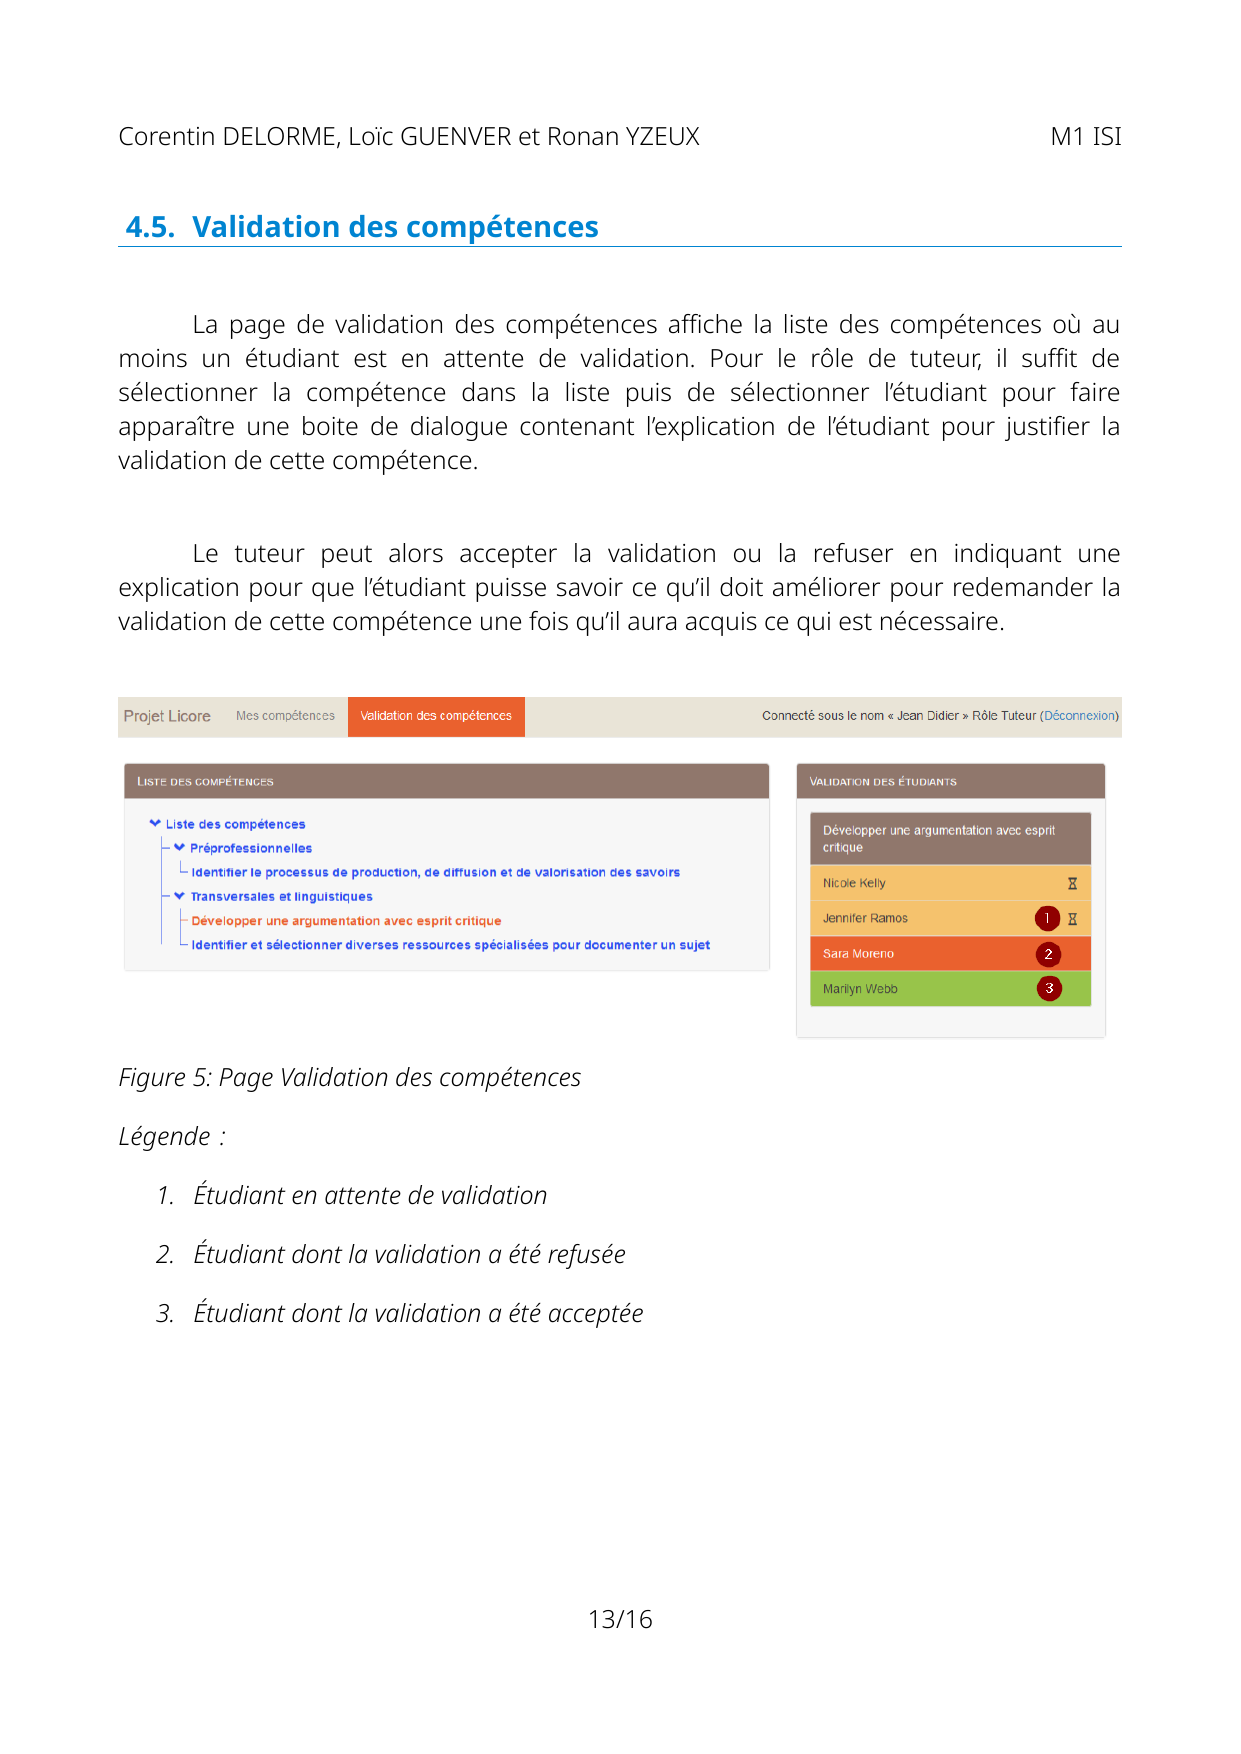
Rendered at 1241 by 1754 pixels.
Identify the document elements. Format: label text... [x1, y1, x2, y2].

text La page de validation des compétences affiche la liste des compétences où au moins un étudiant est en attente de validation. Pour le rôle de tuteur, il suffit de sélectionner la compétence dans la liste puis de sélectionner l’étudiant pour faire apparaître une boite de dialogue contenant l’explication de l’étudiant pour justifier la validation de cette compétence. [118, 306, 1122, 477]
list Étudiant en attente de validation [156, 1178, 1122, 1212]
picture [118, 697, 1122, 1060]
list Étudiant dont la validation a été acceptée [156, 1296, 1122, 1330]
subtitle Validation des compétences [118, 207, 1122, 246]
text Légende : [118, 1119, 1122, 1153]
text Le tuteur peut alors accepter la validation ou la refuser en indiquant une explication pour que l’étudiant puisse savoir ce qu’il doit améliorer pour redemander la validation de cette compétence une fois qu’il aura acquis ce qui est nécessaire. [118, 536, 1122, 638]
text Figure 5: Page Validation des compétences [118, 1060, 1122, 1094]
list Étudiant dont la validation a été refusée [156, 1237, 1122, 1271]
